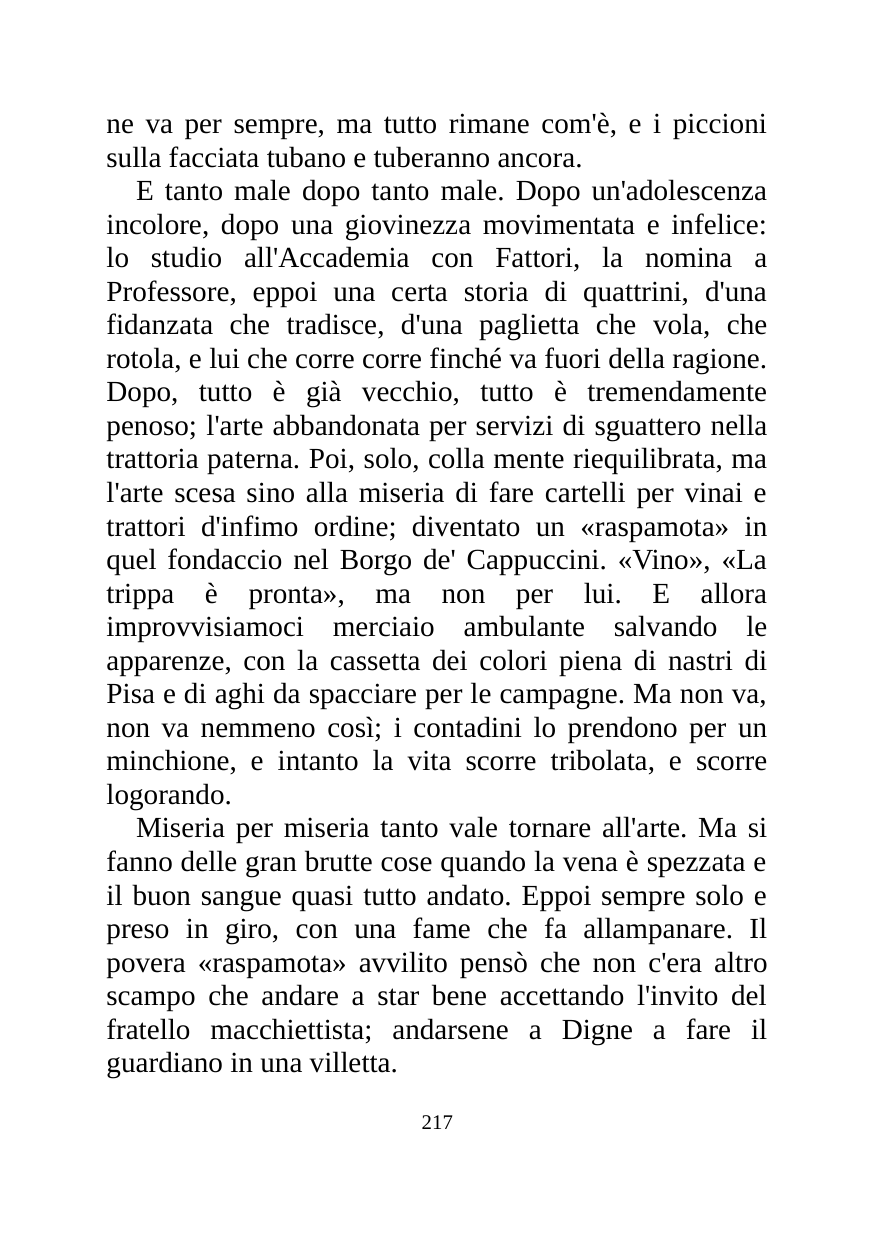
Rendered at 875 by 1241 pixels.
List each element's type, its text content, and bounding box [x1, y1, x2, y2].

text E tanto male dopo tanto male. Dopo un'adolescenza incolore, dopo una giovinezza movimentata e infelice: lo studio all'Accademia con Fattori, la nomina a Professore, eppoi una certa storia di quattrini, d'una fidanzata che tradisce, d'una paglietta che vola, che rotola, e lui che corre corre finché va fuori della ragione. Dopo, tutto è già vecchio, tutto è tremendamente penoso; l'arte abbandonata per servizi di sguattero nella trattoria paterna. Poi, solo, colla mente riequilibrata, ma l'arte scesa sino alla miseria di fare cartelli per vinai e trattori d'infimo ordine; diventato un «raspamota» in quel fondaccio nel Borgo de' Cappuccini. «Vino», «La trippa è pronta», ma non per lui. E allora improvvisiamoci merciaio ambulante salvando le apparenze, con la cassetta dei colori piena di nastri di Pisa e di aghi da spacciare per le campagne. Ma non va, non va nemmeno così; i contadini lo prendono per un minchione, e intanto la vita scorre tribolata, e scorre logorando. [106, 173, 768, 811]
text ne va per sempre, ma tutto rimane com'è, e i piccioni sulla facciata tubano e tuberanno ancora. [106, 106, 768, 173]
text Miseria per miseria tanto vale tornare all'arte. Ma si fanno delle gran brutte cose quando la vena è spezzata e il buon sangue quasi tutto andato. Eppoi sempre solo e preso in giro, con una fame che fa allampanare. Il povera «raspamota» avvilito pensò che non c'era altro scampo che andare a star bene accettando l'invito del fratello macchiettista; andarsene a Digne a fare il guardiano in una villetta. [106, 811, 768, 1079]
